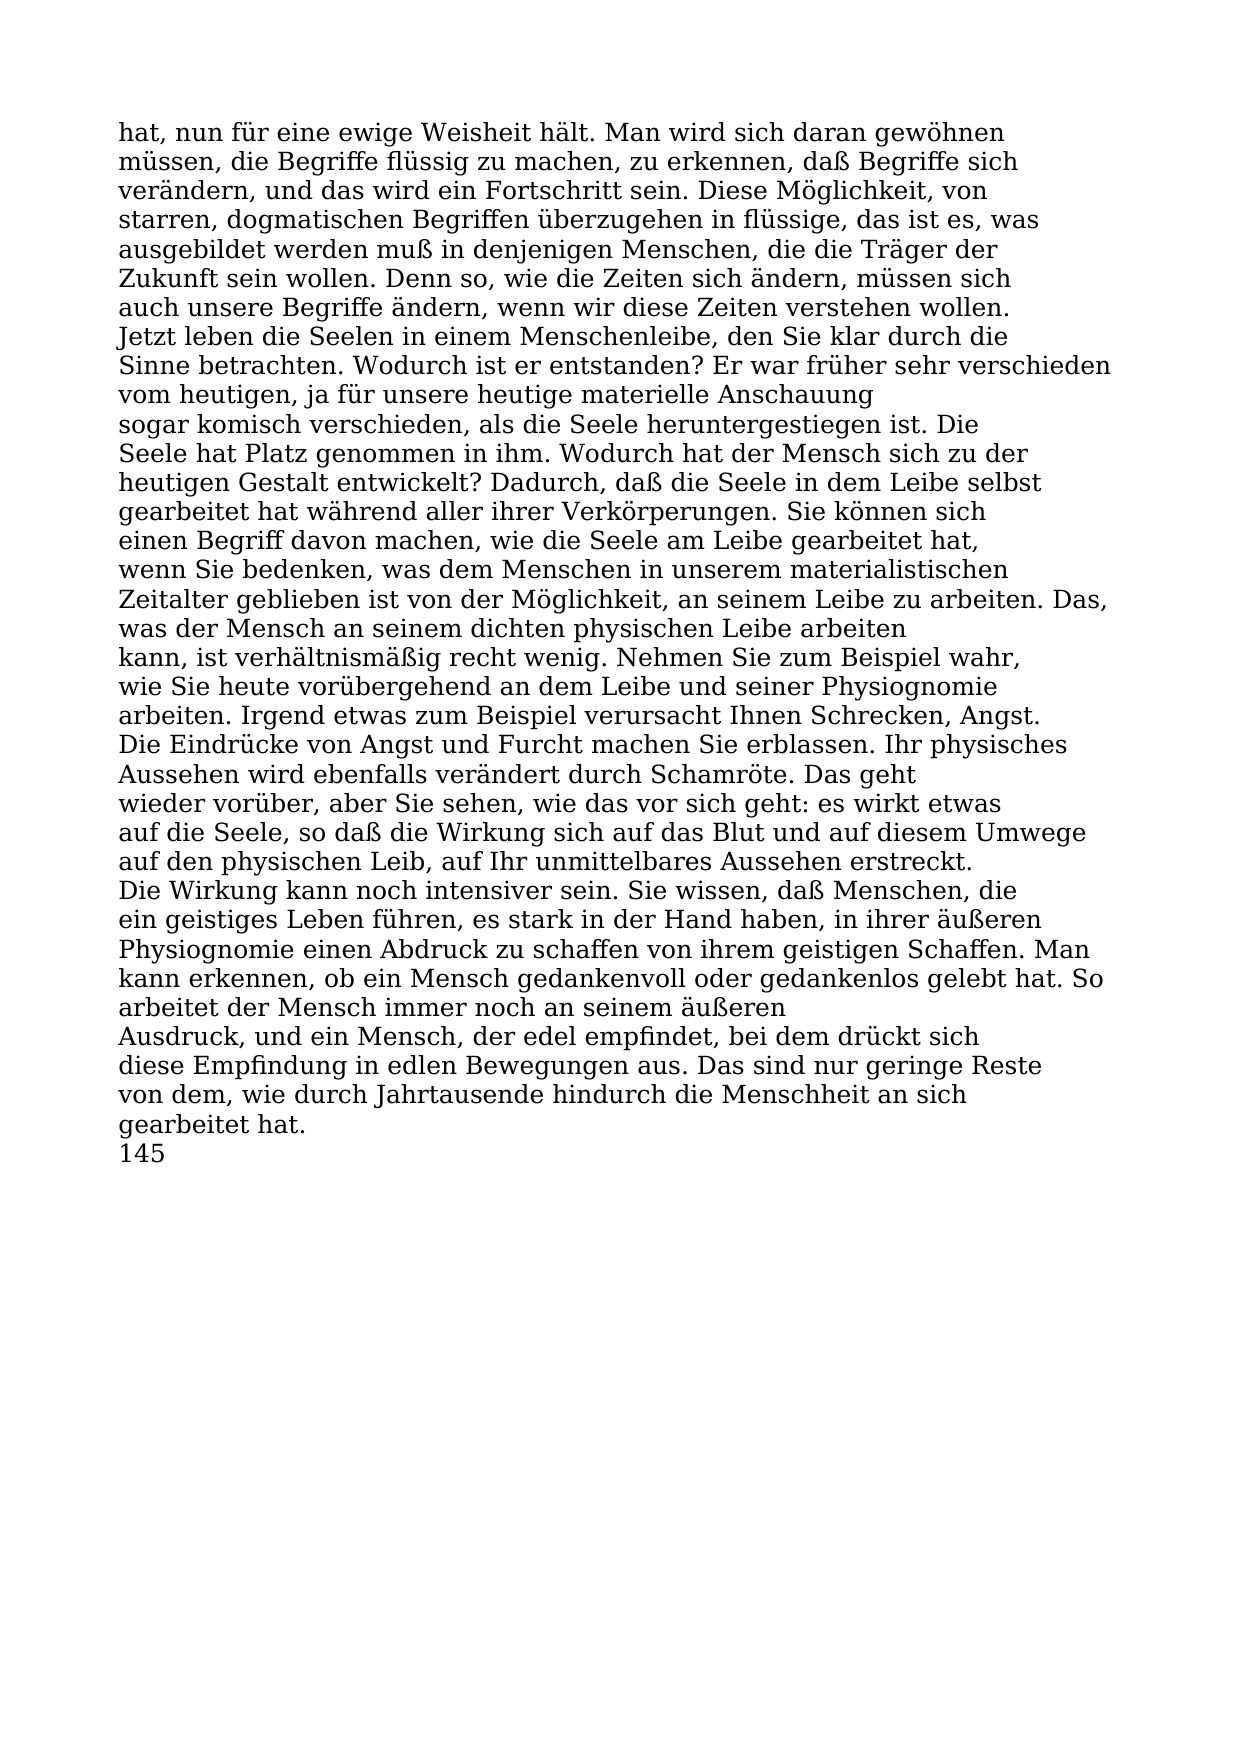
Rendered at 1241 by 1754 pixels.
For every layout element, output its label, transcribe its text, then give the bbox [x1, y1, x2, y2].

text Die Eindrücke von Angst und Furcht machen Sie erblassen. Ihr physisches Aussehen wird ebenfalls verändert durch Schamröte. Das geht [118, 731, 1122, 789]
text von dem, wie durch Jahrtausende hindurch die Menschheit an sich [118, 1081, 1122, 1110]
text arbeiten. Irgend etwas zum Beispiel verursacht Ihnen Schrecken, Angst. [118, 701, 1122, 731]
text Zukunft sein wollen. Denn so, wie die Zeiten sich ändern, müssen sich [118, 264, 1122, 293]
text auch unsere Begriffe ändern, wenn wir diese Zeiten verstehen wollen. [118, 293, 1122, 322]
text ein geistiges Leben führen, es stark in der Hand haben, in ihrer äußeren [118, 906, 1122, 935]
text Jetzt leben die Seelen in einem Menschenleibe, den Sie klar durch die [118, 322, 1122, 351]
text wieder vorüber, aber Sie sehen, wie das vor sich geht: es wirkt etwas [118, 789, 1122, 818]
text auf die Seele, so daß die Wirkung sich auf das Blut und auf diesem Umwege auf den physischen Leib, auf Ihr unmittelbares Aussehen erstreckt. [118, 818, 1122, 876]
text starren, dogmatischen Begriffen überzugehen in flüssige, das ist es, was [118, 206, 1122, 235]
text verändern, und das wird ein Fortschritt sein. Diese Möglichkeit, von [118, 176, 1122, 206]
text gearbeitet hat. [118, 1110, 1122, 1139]
text kann, ist verhältnismäßig recht wenig. Nehmen Sie zum Beispiel wahr, [118, 643, 1122, 672]
text diese Empfindung in edlen Bewegungen aus. Das sind nur geringe Reste [118, 1051, 1122, 1081]
text Sinne betrachten. Wodurch ist er entstanden? Er war früher sehr verschieden vom heutigen, ja für unsere heutige materielle Anschauung [118, 351, 1122, 410]
text Physiognomie einen Abdruck zu schaffen von ihrem geistigen Schaffen. Man kann erkennen, ob ein Mensch gedankenvoll oder gedankenlos gelebt hat. So arbeitet der Mensch immer noch an seinem äußeren [118, 935, 1122, 1022]
text wie Sie heute vorübergehend an dem Leibe und seiner Physiognomie [118, 672, 1122, 701]
text heutigen Gestalt entwickelt? Dadurch, daß die Seele in dem Leibe selbst [118, 468, 1122, 497]
text hat, nun für eine ewige Weisheit hält. Man wird sich daran gewöhnen [118, 118, 1122, 147]
text Ausdruck, und ein Mensch, der edel empfindet, bei dem drückt sich [118, 1022, 1122, 1051]
text Zeitalter geblieben ist von der Möglichkeit, an seinem Leibe zu arbeiten. Das, was der Mensch an seinem dichten physischen Leibe arbeiten [118, 585, 1122, 643]
text 145 [118, 1139, 1122, 1168]
text sogar komisch verschieden, als die Seele heruntergestiegen ist. Die [118, 410, 1122, 439]
text wenn Sie bedenken, was dem Menschen in unserem materialistischen [118, 556, 1122, 585]
text einen Begriff davon machen, wie die Seele am Leibe gearbeitet hat, [118, 526, 1122, 556]
text ausgebildet werden muß in denjenigen Menschen, die die Träger der [118, 235, 1122, 264]
text Seele hat Platz genommen in ihm. Wodurch hat der Mensch sich zu der [118, 439, 1122, 468]
text gearbeitet hat während aller ihrer Verkörperungen. Sie können sich [118, 497, 1122, 526]
text müssen, die Begriffe flüssig zu machen, zu erkennen, daß Begriffe sich [118, 147, 1122, 176]
text Die Wirkung kann noch intensiver sein. Sie wissen, daß Menschen, die [118, 876, 1122, 906]
